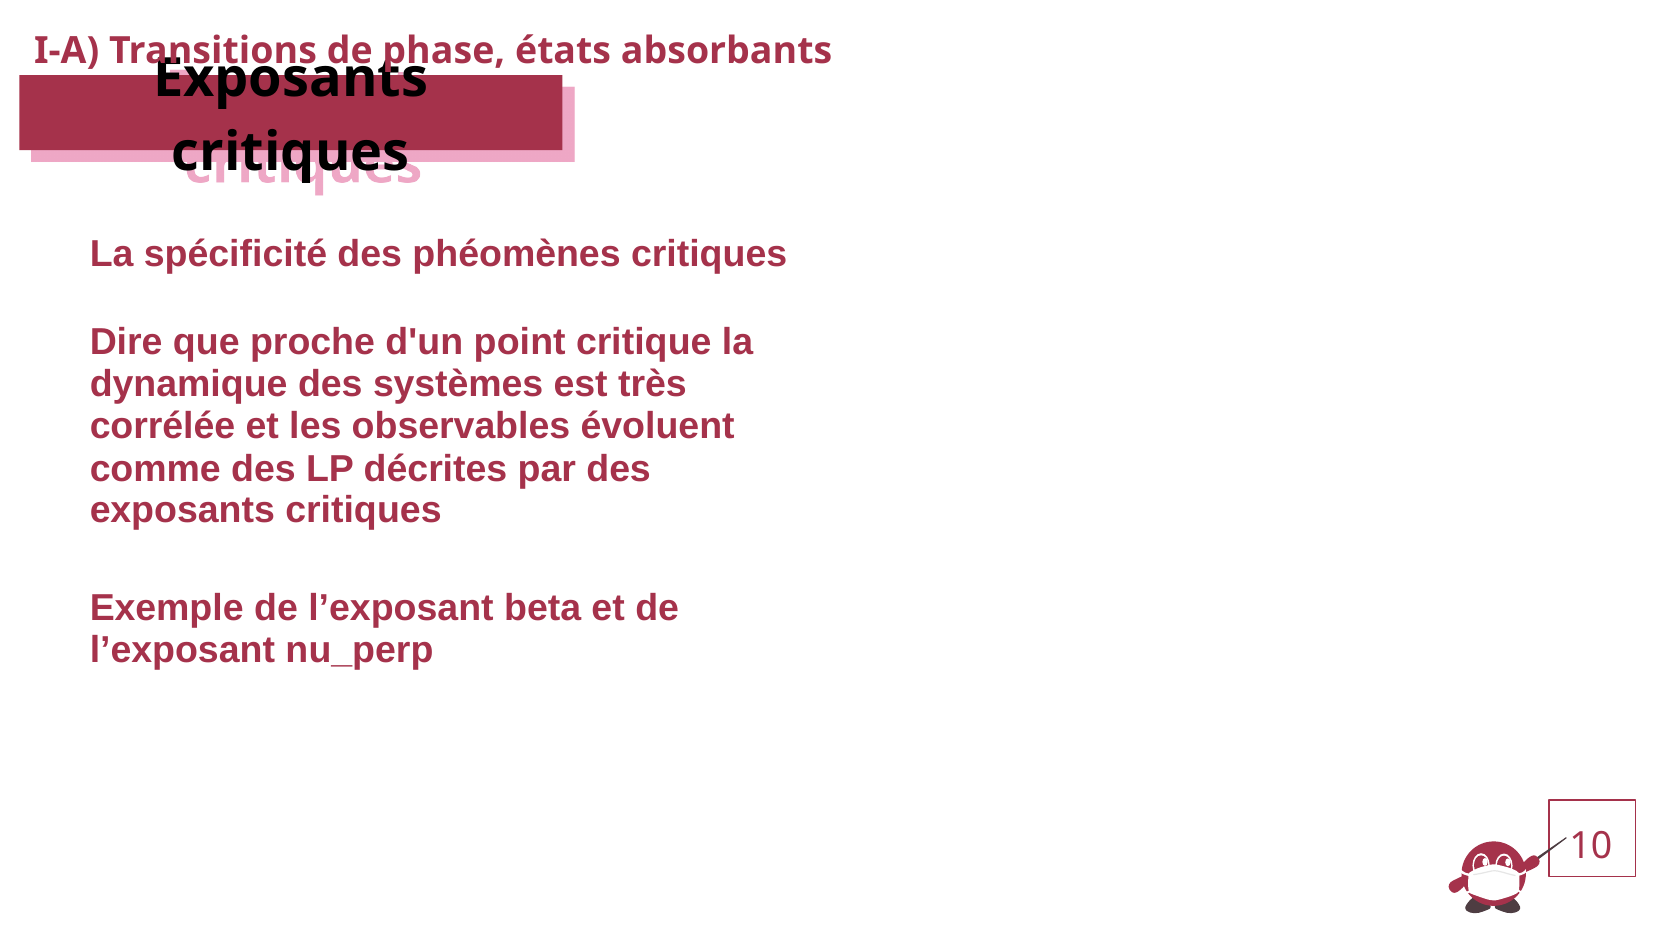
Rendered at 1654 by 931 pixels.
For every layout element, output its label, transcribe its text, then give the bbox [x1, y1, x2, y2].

text_box Exposants critiques [19, 76, 563, 151]
text_box I-A) Transitions de phase, états absorbants [19, 16, 776, 76]
picture [1448, 799, 1637, 914]
text_box [1492, 811, 1654, 887]
text_box Exemple de l’exposant beta et de l’exposant nu_perp [75, 579, 826, 679]
text_box La spécificité des phéomènes critiques [75, 225, 826, 301]
text_box Dire que proche d'un point critique la dynamique des systèmes est très corrélée et les observables évoluent comme des LP décrites par des exposants critiques [75, 313, 826, 539]
